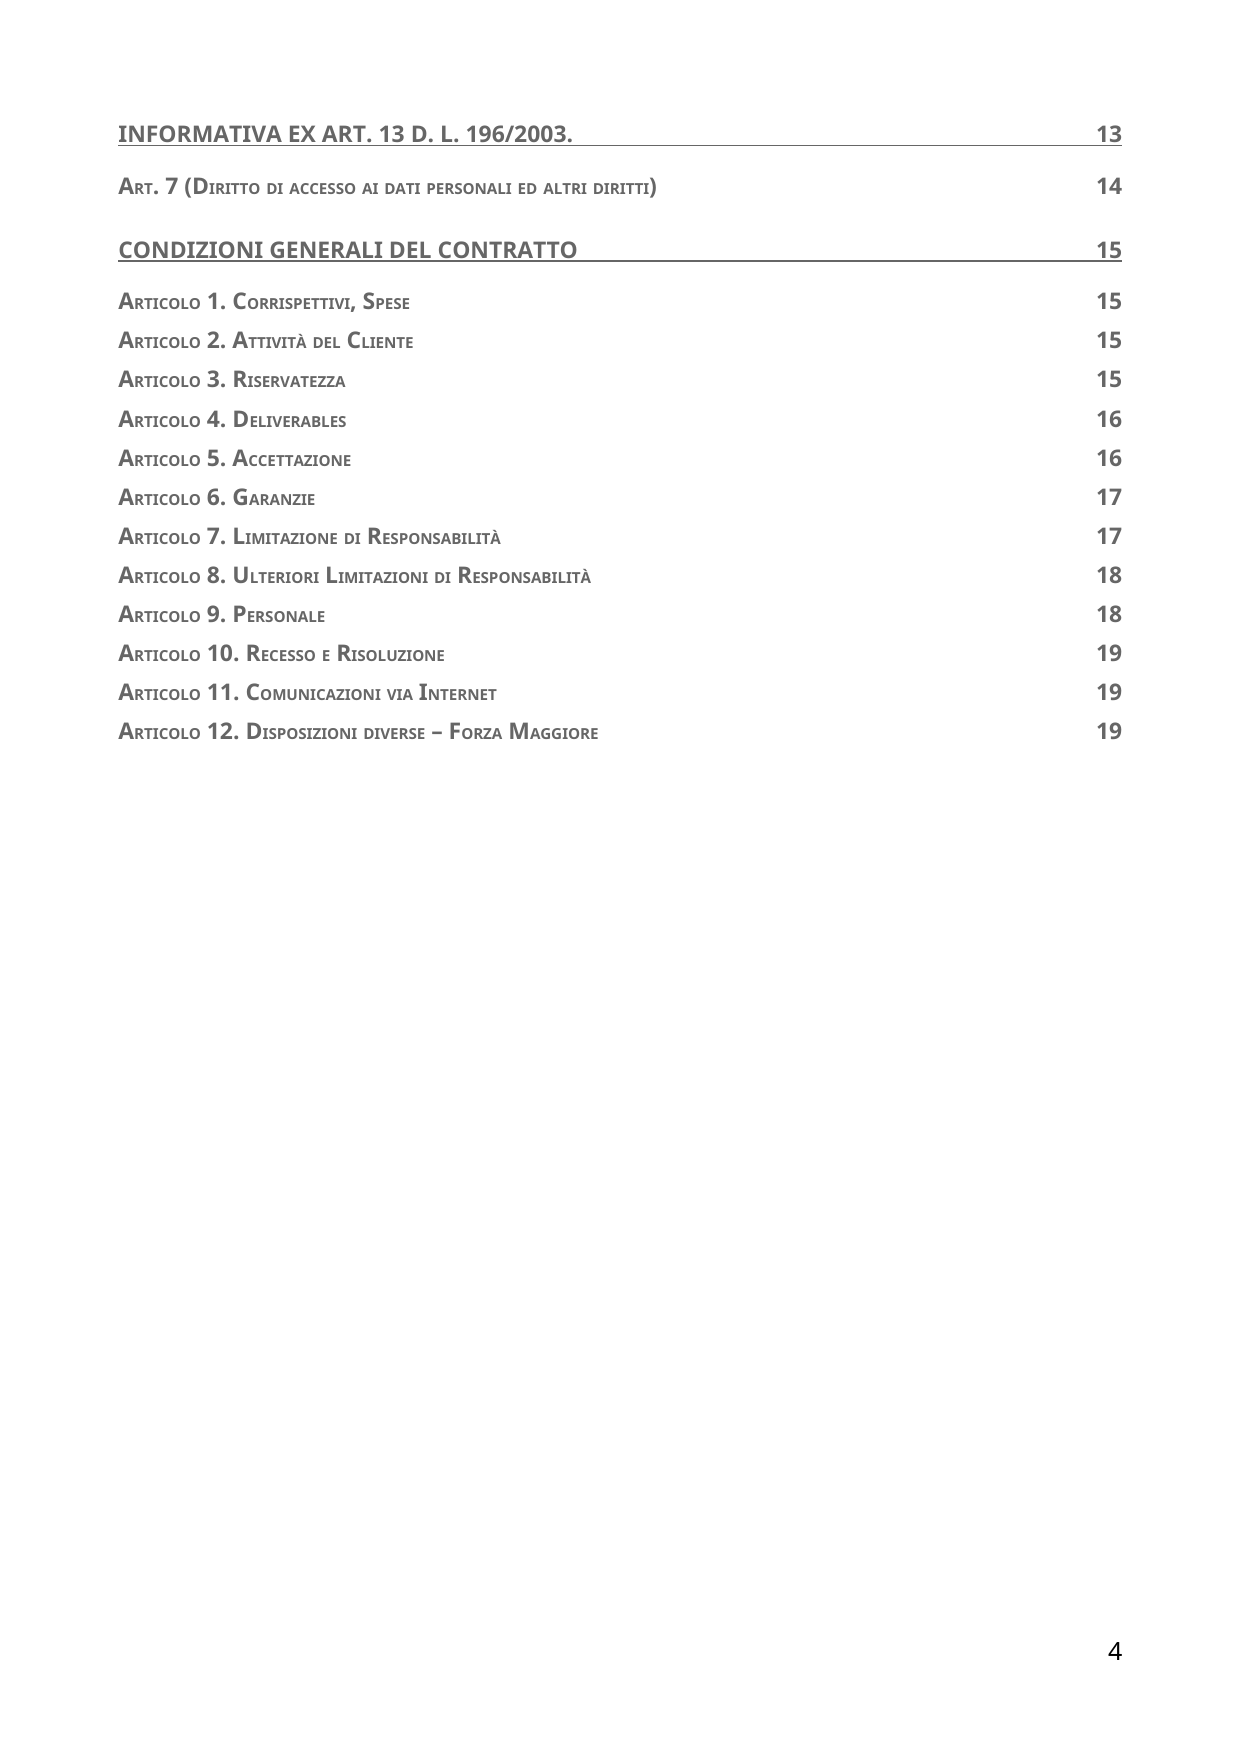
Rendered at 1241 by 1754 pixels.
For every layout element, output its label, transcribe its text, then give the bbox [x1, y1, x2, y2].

text Art. 7 (Diritto di accesso ai dati personali ed altri diritti) 14 [118, 170, 1122, 201]
text Articolo 9. Personale 18 [118, 598, 1122, 629]
text Informativa ex art. 13 D. L. 196/2003. 13 [118, 118, 1122, 145]
text Articolo 10. Recesso e Risoluzione 19 [118, 637, 1122, 668]
text Articolo 4. Deliverables 16 [118, 402, 1122, 434]
text Articolo 2. Attività del Cliente 15 [118, 324, 1122, 356]
text Articolo 7. Limitazione di Responsabilità 17 [118, 520, 1122, 551]
text Articolo 11. Comunicazioni via Internet 19 [118, 676, 1122, 707]
text Articolo 1. Corrispettivi, Spese 15 [118, 285, 1122, 317]
text Condizioni generali del contratto 15 [118, 234, 1122, 260]
text Articolo 8. Ulteriori Limitazioni di Responsabilità 18 [118, 559, 1122, 590]
text Articolo 6. Garanzie 17 [118, 481, 1122, 512]
text Articolo 5. Accettazione 16 [118, 442, 1122, 473]
text Articolo 3. Riservatezza 15 [118, 363, 1122, 395]
text Articolo 12. Disposizioni diverse – Forza Maggiore 19 [118, 715, 1122, 746]
